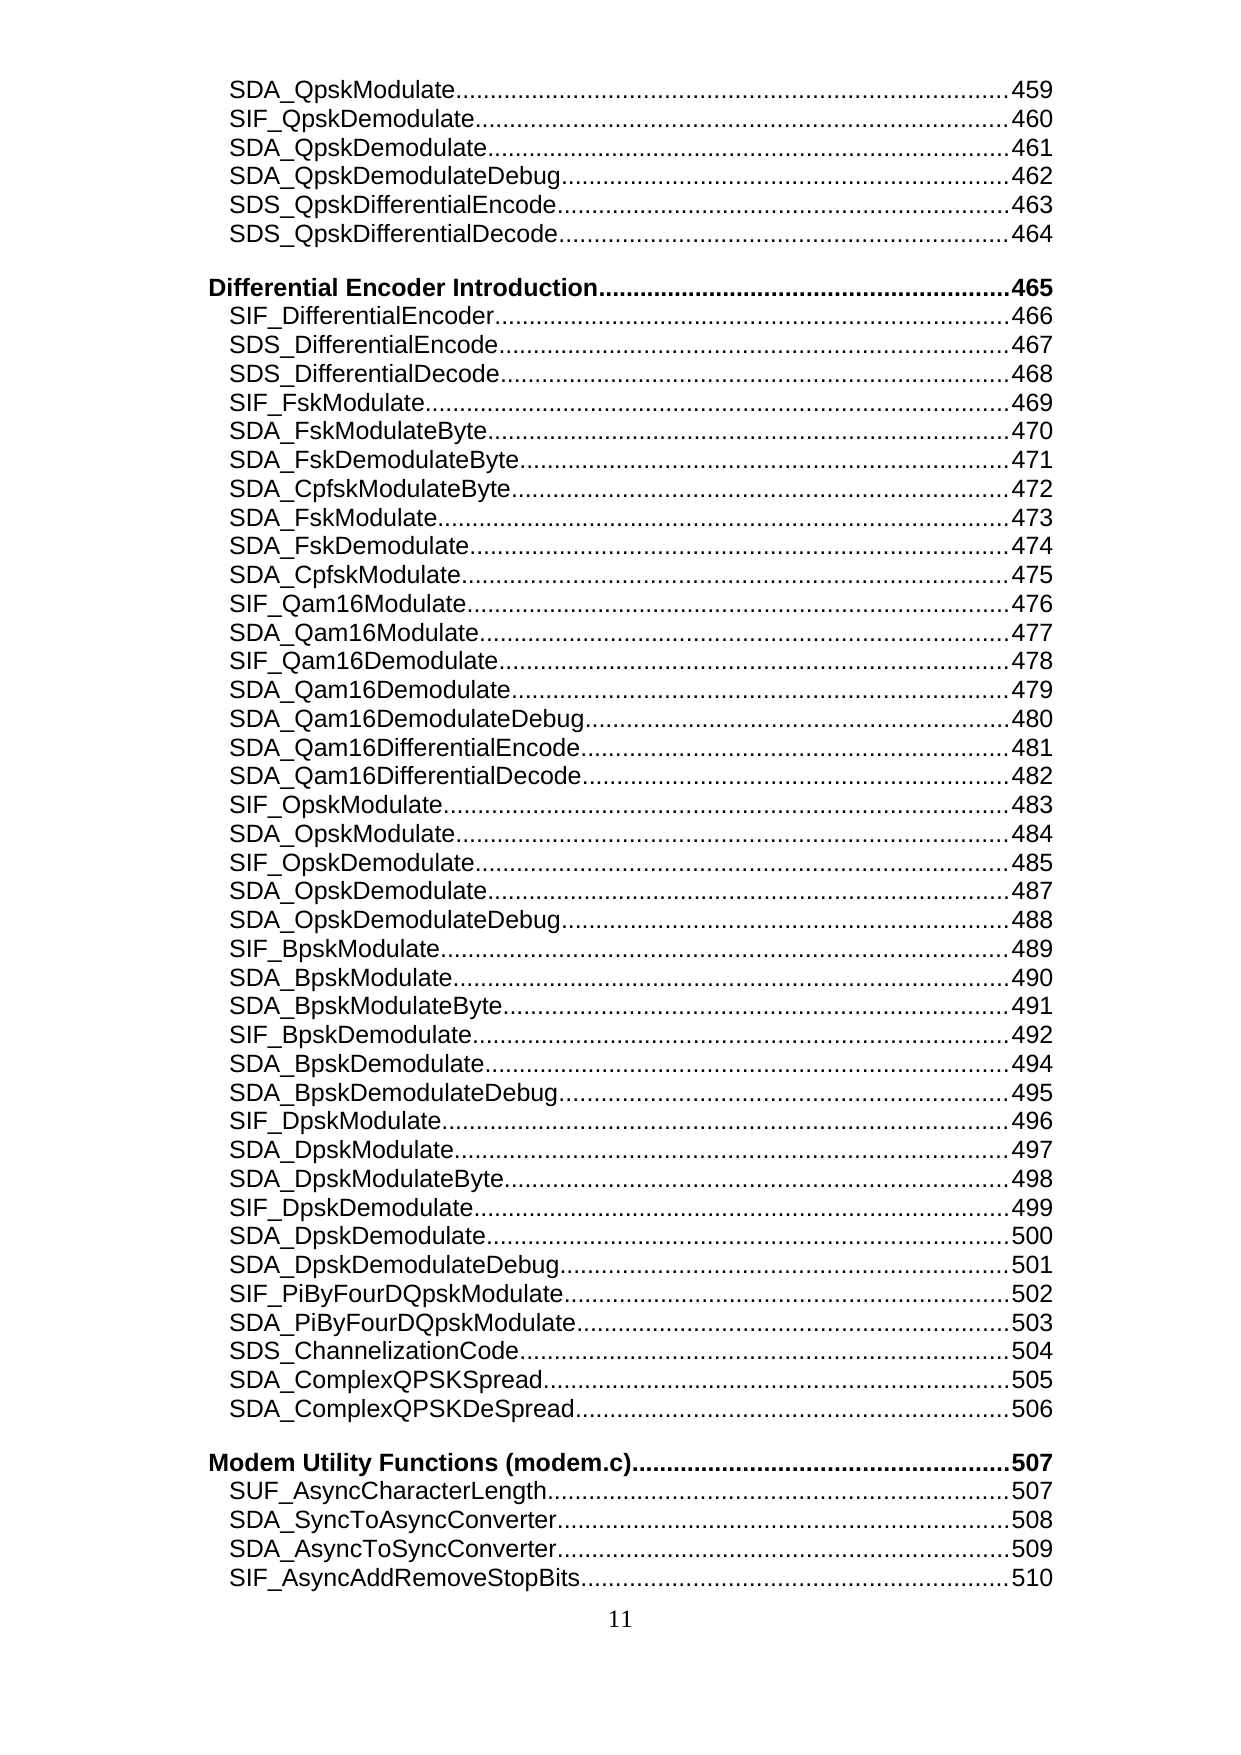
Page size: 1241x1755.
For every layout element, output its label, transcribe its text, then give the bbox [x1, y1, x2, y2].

text SDS_ChannelizationCode 504 [229, 1336, 1053, 1365]
text SIF_Qam16Modulate 476 [229, 589, 1053, 617]
text SDS_QpskDifferentialDecode 464 [229, 219, 1053, 247]
text SDA_BpskDemodulateDebug 495 [229, 1077, 1053, 1106]
text SDA_CpfskModulateByte 472 [229, 474, 1053, 502]
text SIF_DpskDemodulate 499 [229, 1192, 1053, 1221]
text SUF_AsyncCharacterLength 507 [229, 1476, 1053, 1505]
text SDA_Qam16Modulate 477 [229, 617, 1053, 646]
text Modem Utility Functions (modem.c) 507 [208, 1447, 1053, 1476]
text SDA_OpskModulate 484 [229, 819, 1053, 847]
text SDA_FskDemodulate 474 [229, 531, 1053, 560]
text SDA_ComplexQPSKDeSpread 506 [229, 1394, 1053, 1422]
text Differential Encoder Introduction 465 [208, 272, 1053, 301]
text SDA_FskModulateByte 470 [229, 416, 1053, 445]
text SDS_QpskDifferentialEncode 463 [229, 190, 1053, 219]
text SIF_OpskModulate 483 [229, 790, 1053, 819]
text SDA_DpskDemodulateDebug 501 [229, 1250, 1053, 1279]
text SDA_BpskModulateByte 491 [229, 991, 1053, 1020]
text SDA_Qam16DifferentialEncode 481 [229, 732, 1053, 761]
text SDA_DpskDemodulate 500 [229, 1221, 1053, 1250]
text SDA_OpskDemodulate 487 [229, 876, 1053, 905]
text SIF_DpskModulate 496 [229, 1106, 1053, 1135]
text SIF_Qam16Demodulate 478 [229, 646, 1053, 675]
text SDA_PiByFourDQpskModulate 503 [229, 1307, 1053, 1336]
text SDA_BpskModulate 490 [229, 962, 1053, 991]
text SIF_FskModulate 469 [229, 387, 1053, 416]
text SDA_OpskDemodulateDebug 488 [229, 905, 1053, 934]
text SIF_OpskDemodulate 485 [229, 847, 1053, 876]
text SDA_ComplexQPSKSpread 505 [229, 1365, 1053, 1394]
text SDA_DpskModulate 497 [229, 1135, 1053, 1164]
text SDA_FskDemodulateByte 471 [229, 445, 1053, 474]
text SDA_BpskDemodulate 494 [229, 1049, 1053, 1077]
text SDA_FskModulate 473 [229, 502, 1053, 531]
text SIF_BpskDemodulate 492 [229, 1020, 1053, 1049]
text SDS_DifferentialEncode 467 [229, 330, 1053, 359]
text SDA_QpskModulate 459 [229, 75, 1053, 104]
text SDA_DpskModulateByte 498 [229, 1164, 1053, 1192]
text SDA_Qam16DemodulateDebug 480 [229, 704, 1053, 732]
text SDA_QpskDemodulate 461 [229, 132, 1053, 161]
text SIF_QpskDemodulate 460 [229, 104, 1053, 132]
text SDA_Qam16DifferentialDecode 482 [229, 761, 1053, 790]
text SDA_SyncToAsyncConverter 508 [229, 1505, 1053, 1534]
text SDA_CpfskModulate 475 [229, 560, 1053, 589]
text SIF_PiByFourDQpskModulate 502 [229, 1279, 1053, 1307]
text SDA_QpskDemodulateDebug 462 [229, 161, 1053, 190]
text SDA_Qam16Demodulate 479 [229, 675, 1053, 704]
text SIF_BpskModulate 489 [229, 934, 1053, 962]
text SIF_DifferentialEncoder 466 [229, 301, 1053, 330]
text SIF_AsyncAddRemoveStopBits 510 [229, 1562, 1053, 1591]
text SDA_AsyncToSyncConverter 509 [229, 1534, 1053, 1562]
text SDS_DifferentialDecode 468 [229, 359, 1053, 387]
